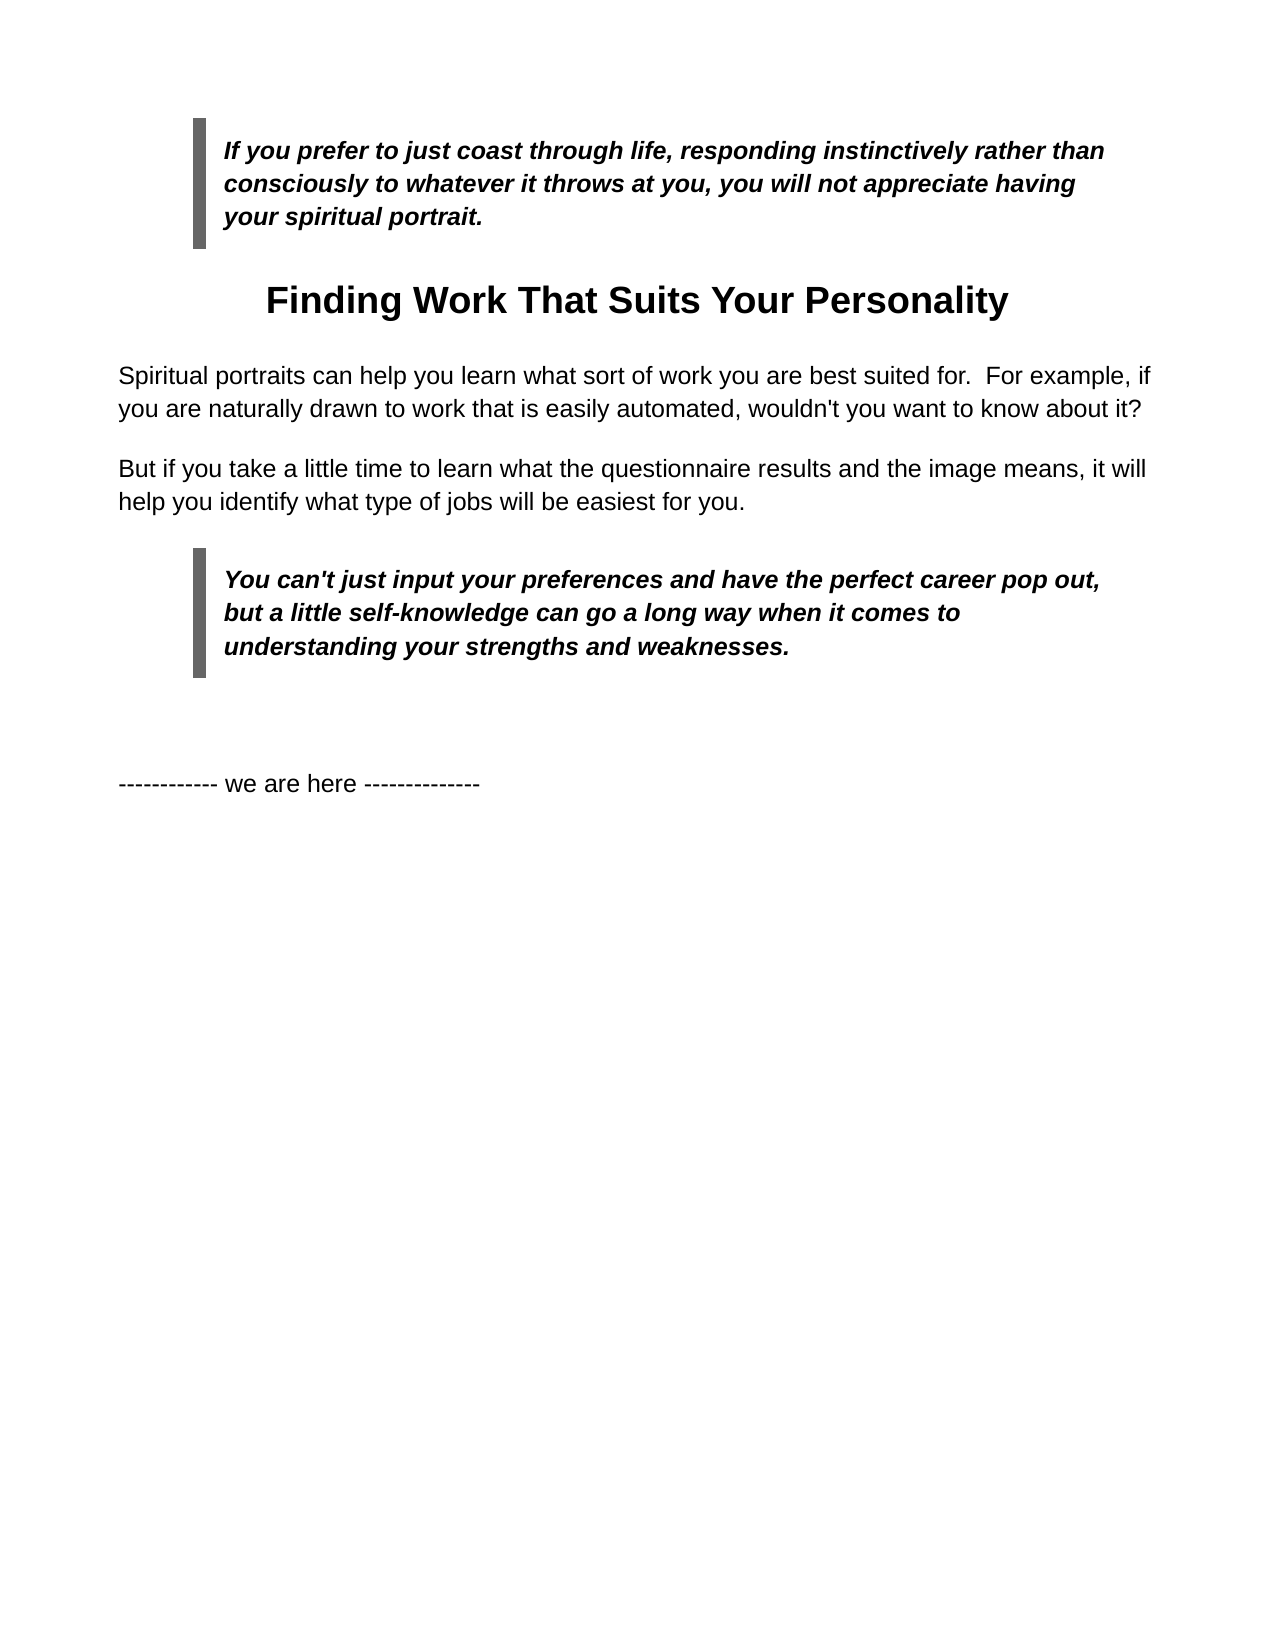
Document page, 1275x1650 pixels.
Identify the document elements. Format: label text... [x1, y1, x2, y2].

subtitle Finding Work That Suits Your Personality [118, 278, 1157, 322]
text But if you take a little time to learn what the questionnaire results and the image means, it will help you identify what type of jobs will be easiest for you. [118, 454, 1157, 516]
text Spiritual portraits can help you learn what sort of work you are best suited for. For example, if you are naturally drawn to work that is easily automated, wouldn't you want to know about it? [118, 361, 1157, 423]
text If you prefer to just coast through life, responding instinctively rather than consciously to whatever it throws at you, you will not appreciate having your spiritual portrait. [206, 118, 1157, 249]
text You can't just input your preferences and have the perfect career pop out, but a little self-knowledge can go a long way when it comes to understanding your strengths and weaknesses. [193, 547, 1157, 678]
text ------------ we are here -------------- [118, 769, 1157, 798]
